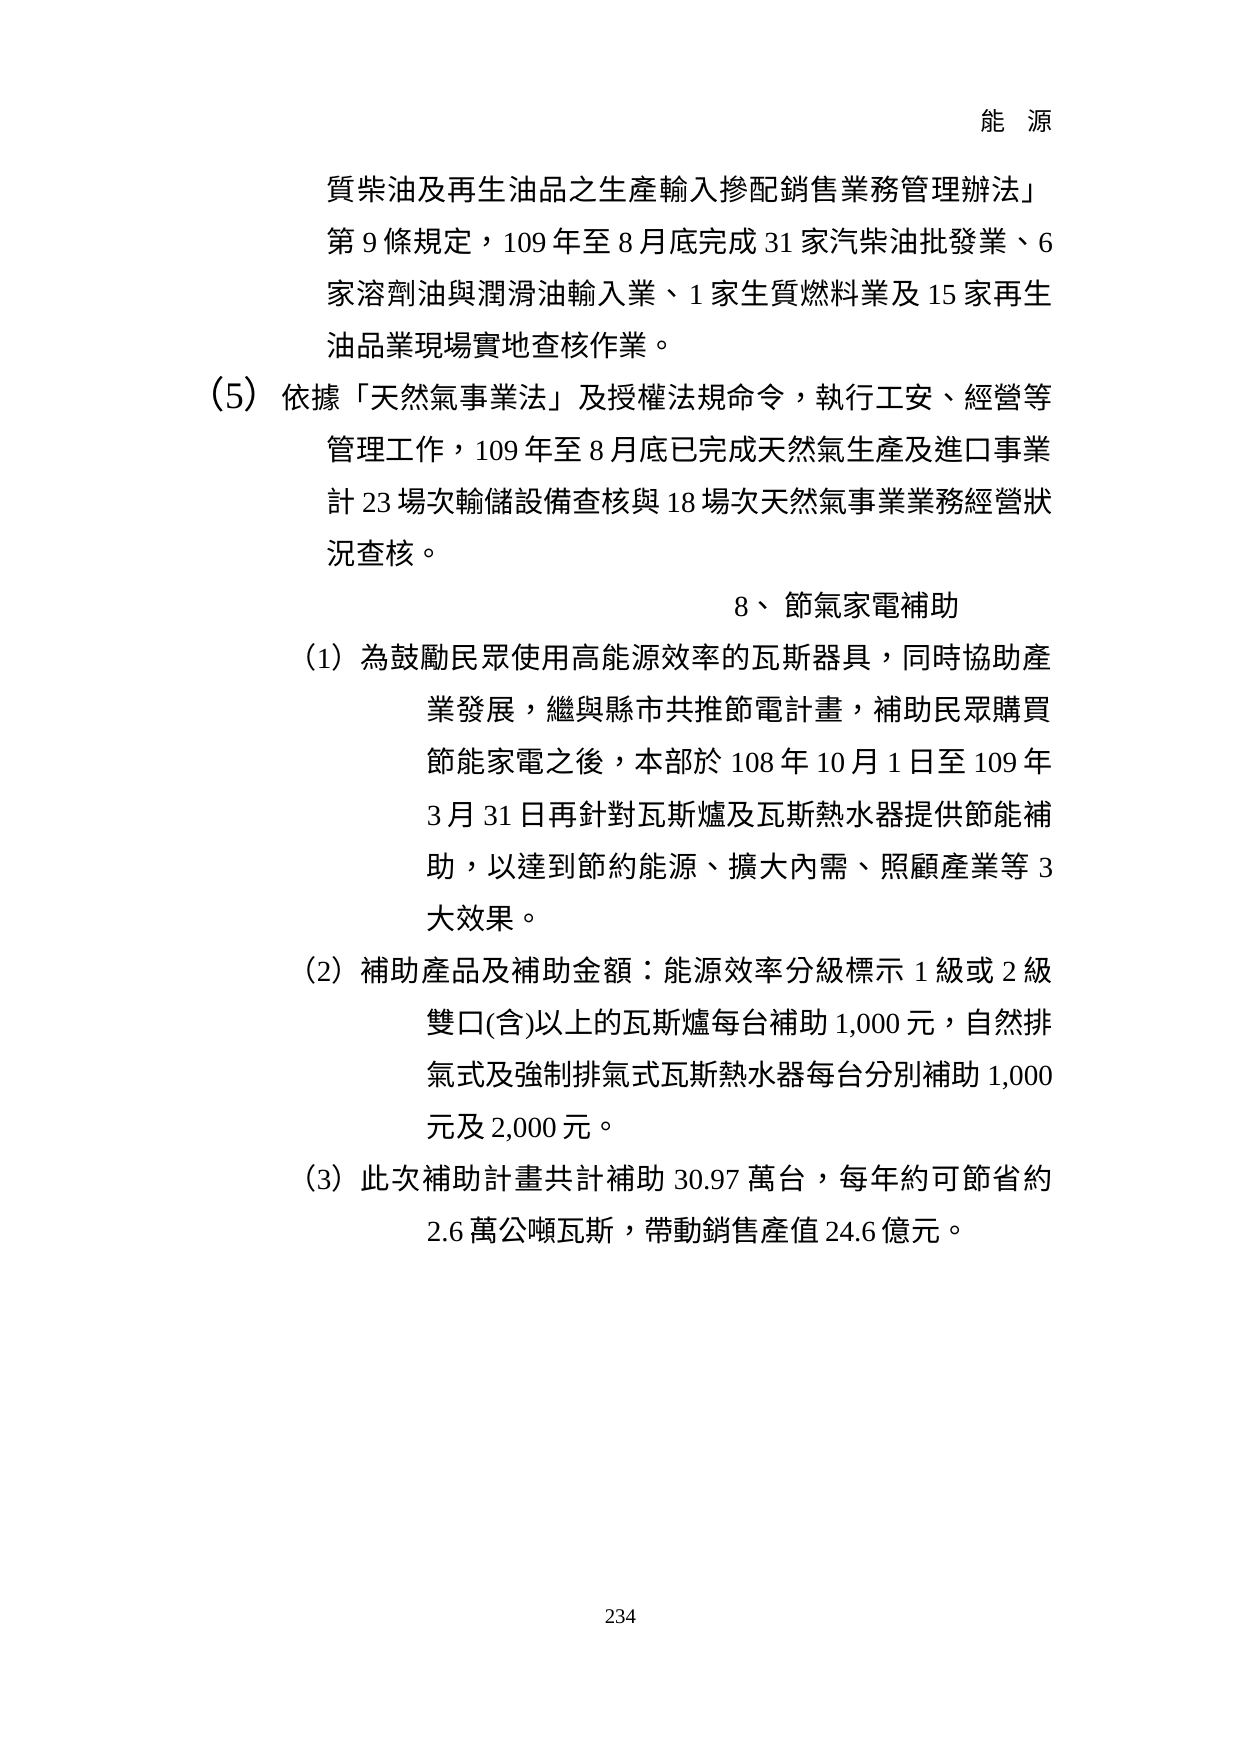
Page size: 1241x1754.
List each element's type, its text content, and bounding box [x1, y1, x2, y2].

list 此次補助計畫共計補助30.97萬台，每年約可節省約2.6萬公噸瓦斯，帶動銷售產值24.6億元。 [287, 1148, 1053, 1252]
list 質柴油及再生油品之生產輸入摻配銷售業務管理辦法」第9條規定，109年至8月底完成31家汽柴油批發業、6家溶劑油與潤滑油輸入業、1家生質燃料業及15家再生油品業現場實地查核作業。 [187, 158, 1053, 367]
list 依據「天然氣事業法」及授權法規命令，執行工安、經營等管理工作，109年至8月底已完成天然氣生產及進口事業計23場次輸儲設備查核與18場次天然氣事業業務經營狀況查核。 [187, 367, 1053, 575]
list 為鼓勵民眾使用高能源效率的瓦斯器具，同時協助產業發展，繼與縣市共推節電計畫，補助民眾購買節能家電之後，本部於108年10月1日至109年3月31日再針對瓦斯爐及瓦斯熱水器提供節能補助，以達到節約能源、擴大內需、照顧產業等3大效果。 [287, 627, 1053, 939]
list 補助產品及補助金額：能源效率分級標示1級或2級雙口(含)以上的瓦斯爐每台補助1,000元，自然排氣式及強制排氣式瓦斯熱水器每台分別補助1,000元及2,000元。 [287, 939, 1053, 1148]
list 節氣家電補助 [734, 575, 1053, 627]
